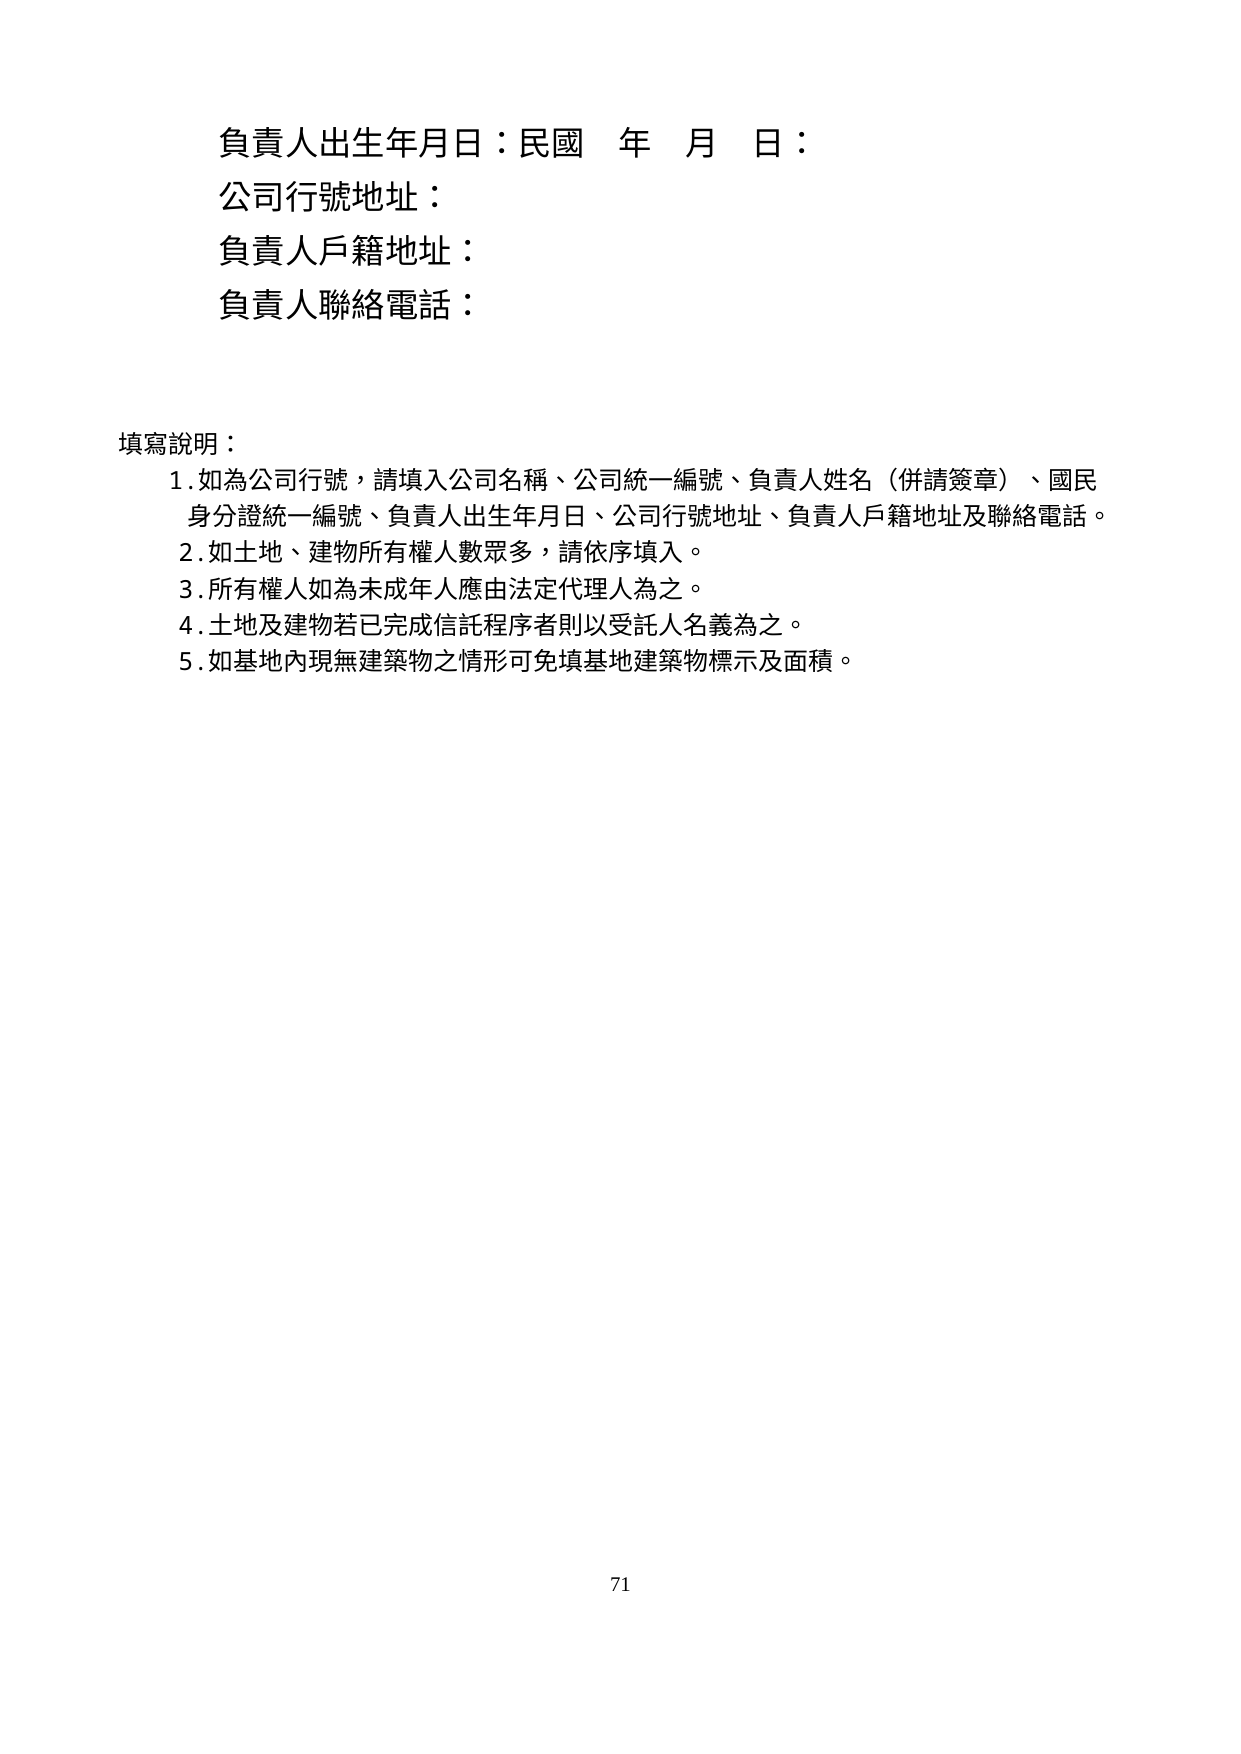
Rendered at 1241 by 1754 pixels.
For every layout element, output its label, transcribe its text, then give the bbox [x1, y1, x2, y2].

text 2.如土地、建物所有權人數眾多，請依序填入。 [118, 533, 1122, 569]
text 填寫說明： [118, 424, 1122, 460]
text 3.所有權人如為未成年人應由法定代理人為之。 [118, 569, 1122, 605]
text 5.如基地內現無建築物之情形可免填基地建築物標示及面積。 [118, 642, 1122, 678]
text 1.如為公司行號，請填入公司名稱、公司統一編號、負責人姓名（併請簽章）、國民身分證統一編號、負責人出生年月日、公司行號地址、負責人戶籍地址及聯絡電話。 [118, 460, 1122, 533]
text 負責人出生年月日：民國 年 月 日： [218, 112, 1122, 166]
text 負責人聯絡電話： [218, 274, 1122, 328]
text 負責人戶籍地址： [218, 220, 1122, 274]
text 公司行號地址： [218, 166, 1122, 220]
text 4.土地及建物若已完成信託程序者則以受託人名義為之。 [118, 605, 1122, 642]
